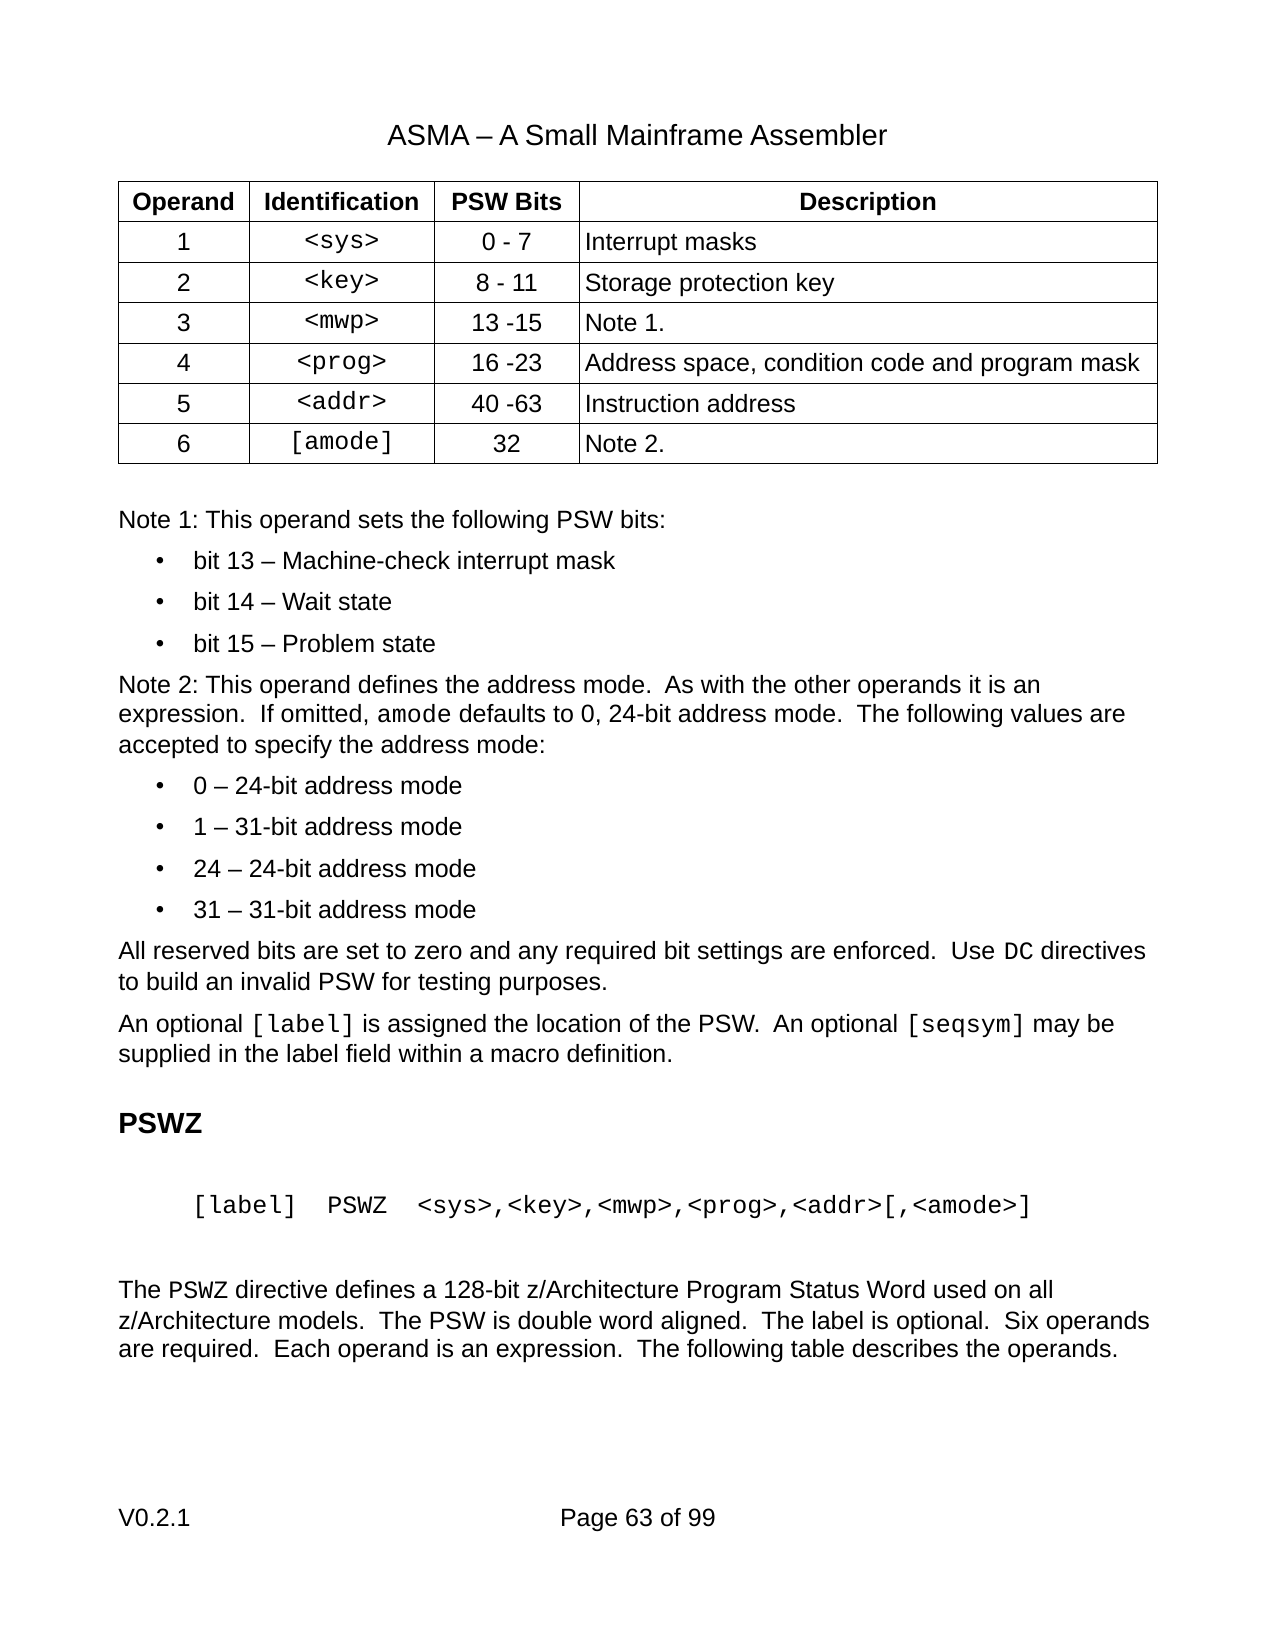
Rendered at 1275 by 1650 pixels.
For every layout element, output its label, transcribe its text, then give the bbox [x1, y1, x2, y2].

list 24 – 24-bit address mode [156, 854, 1157, 882]
list bit 15 – Problem state [156, 629, 1157, 657]
table_cell 8 - 11 [435, 263, 579, 302]
text Note 1: This operand sets the following PSW bits: [118, 505, 1157, 533]
table_cell 32 [435, 424, 579, 463]
table_cell Note 1. [580, 303, 1157, 342]
list 1 – 31-bit address mode [156, 812, 1157, 841]
text [label] PSWZ <sys>,<key>,<mwp>,<prog>,<addr>[,<amode>] [192, 1193, 1157, 1221]
table_cell 40 -63 [435, 384, 579, 423]
text All reserved bits are set to zero and any required bit settings are enforced. Use DC directives to build an invalid PSW for testing purposes. [118, 936, 1157, 996]
table_cell Instruction address [580, 384, 1157, 423]
subtitle PSWZ [118, 1106, 1157, 1139]
table_cell Interrupt masks [580, 222, 1157, 262]
table_cell 4 [119, 344, 249, 383]
list 31 – 31-bit address mode [156, 895, 1157, 924]
list 0 – 24-bit address mode [156, 771, 1157, 800]
table_header Description [580, 182, 1157, 221]
table_header PSW Bits [435, 182, 579, 221]
table_header Identification [250, 182, 434, 221]
text The PSWZ directive defines a 128-bit z/Architecture Program Status Word used on all z/Architecture models. The PSW is double word aligned. The label is optional. Six operands are required. Each operand is an expression. The following table describes the operands. [118, 1275, 1157, 1363]
table_cell <addr> [250, 384, 434, 423]
table_cell Note 2. [580, 424, 1157, 463]
table_cell 0 - 7 [435, 222, 579, 262]
text Note 2: This operand defines the address mode. As with the other operands it is an expression. If omitted, amode defaults to 0, 24-bit address mode. The following values are accepted to specify the address mode: [118, 670, 1157, 758]
table_cell Storage protection key [580, 263, 1157, 302]
table_cell [amode] [250, 424, 434, 463]
table_cell <prog> [250, 344, 434, 383]
list bit 14 – Wait state [156, 587, 1157, 616]
table_cell 16 -23 [435, 344, 579, 383]
table_cell <mwp> [250, 303, 434, 342]
table_cell Address space, condition code and program mask [580, 344, 1157, 383]
table_header Operand [119, 182, 249, 221]
table_cell 2 [119, 263, 249, 302]
table_cell 5 [119, 384, 249, 423]
table_cell <sys> [250, 222, 434, 262]
table_cell 13 -15 [435, 303, 579, 342]
table_cell 3 [119, 303, 249, 342]
list bit 13 – Machine-check interrupt mask [156, 546, 1157, 575]
table_cell 6 [119, 424, 249, 463]
text An optional [label] is assigned the location of the PSW. An optional [seqsym] may be supplied in the label field within a macro definition. [118, 1008, 1157, 1068]
table_cell <key> [250, 263, 434, 302]
table_cell 1 [119, 222, 249, 262]
